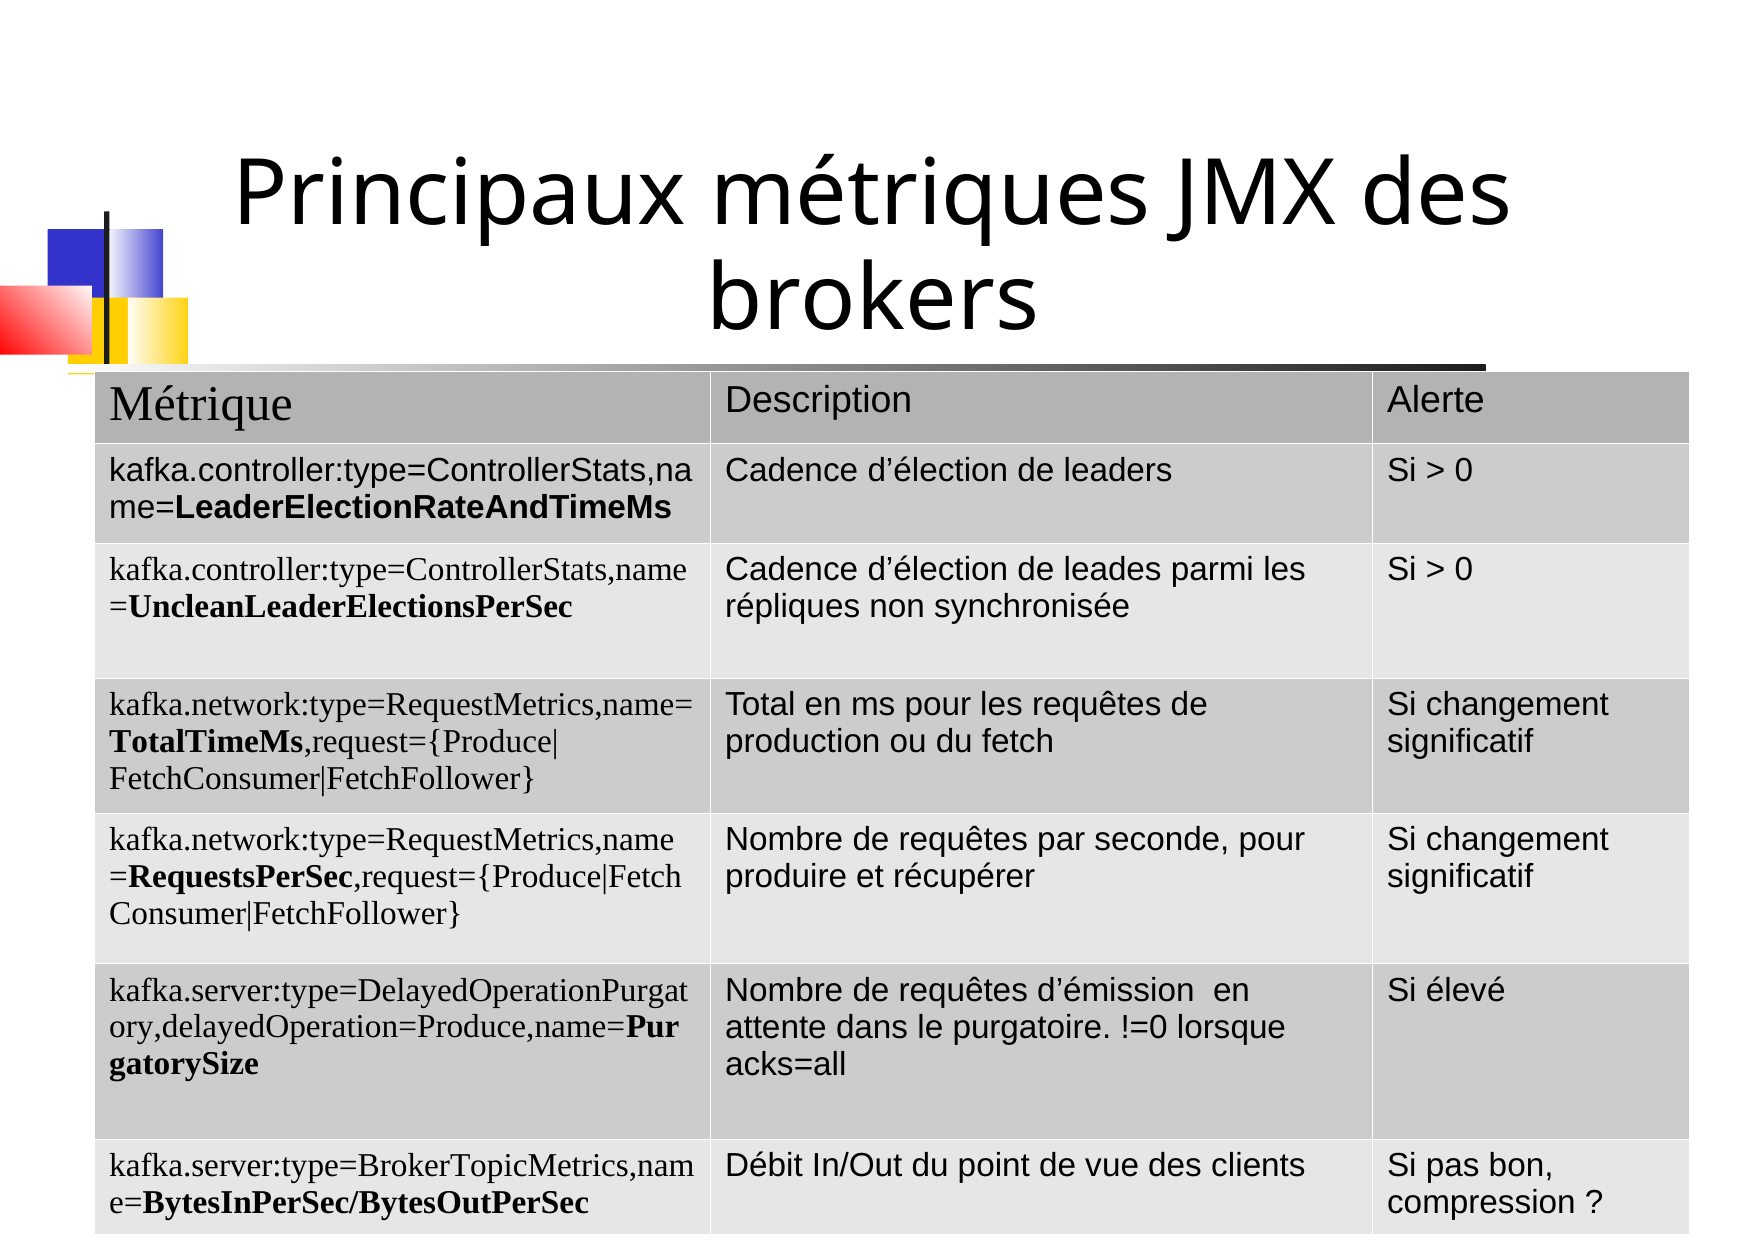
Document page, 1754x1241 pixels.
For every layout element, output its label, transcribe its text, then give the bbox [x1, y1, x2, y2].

table_cell Si élevé [1373, 964, 1689, 1139]
table_cell kafka.controller:type=ControllerStats,name=UncleanLeaderElectionsPerSec [95, 544, 710, 678]
table_cell Nombre de requêtes d’émission en attente dans le purgatoire. !=0 lorsque acks=all [711, 964, 1372, 1139]
table_cell kafka.server:type=BrokerTopicMetrics,name=BytesInPerSec/BytesOutPerSec [95, 1140, 710, 1234]
table_cell kafka.network:type=RequestMetrics,name=TotalTimeMs,request={Produce|FetchConsumer|FetchFollower} [95, 679, 710, 813]
table_cell kafka.server:type=DelayedOperationPurgatory,delayedOperation=Produce,name=PurgatorySize [95, 964, 710, 1139]
table_cell Si changement significatif [1373, 814, 1689, 963]
table_cell Si pas bon, compression ? [1373, 1140, 1689, 1234]
title Principaux métriques JMX des brokers [179, 139, 1567, 351]
table_cell Débit In/Out du point de vue des clients [711, 1140, 1372, 1234]
table_cell Nombre de requêtes par seconde, pour produire et récupérer [711, 814, 1372, 963]
table_cell kafka.controller:type=ControllerStats,name=LeaderElectionRateAndTimeMs [95, 444, 710, 543]
table_cell Total en ms pour les requêtes de production ou du fetch [711, 679, 1372, 813]
table_cell Cadence d’élection de leades parmi les répliques non synchronisée [711, 544, 1372, 678]
table_header Alerte [1373, 372, 1689, 443]
table_header Métrique [95, 372, 710, 443]
table_cell Si > 0 [1373, 544, 1689, 678]
table_header Description [711, 372, 1372, 443]
table_cell Si > 0 [1373, 444, 1689, 543]
table_cell Si changement significatif [1373, 679, 1689, 813]
table_cell Cadence d’élection de leaders [711, 444, 1372, 543]
table_cell kafka.network:type=RequestMetrics,name =RequestsPerSec,request={Produce|Fetch Consumer|FetchFollower} [95, 814, 710, 963]
